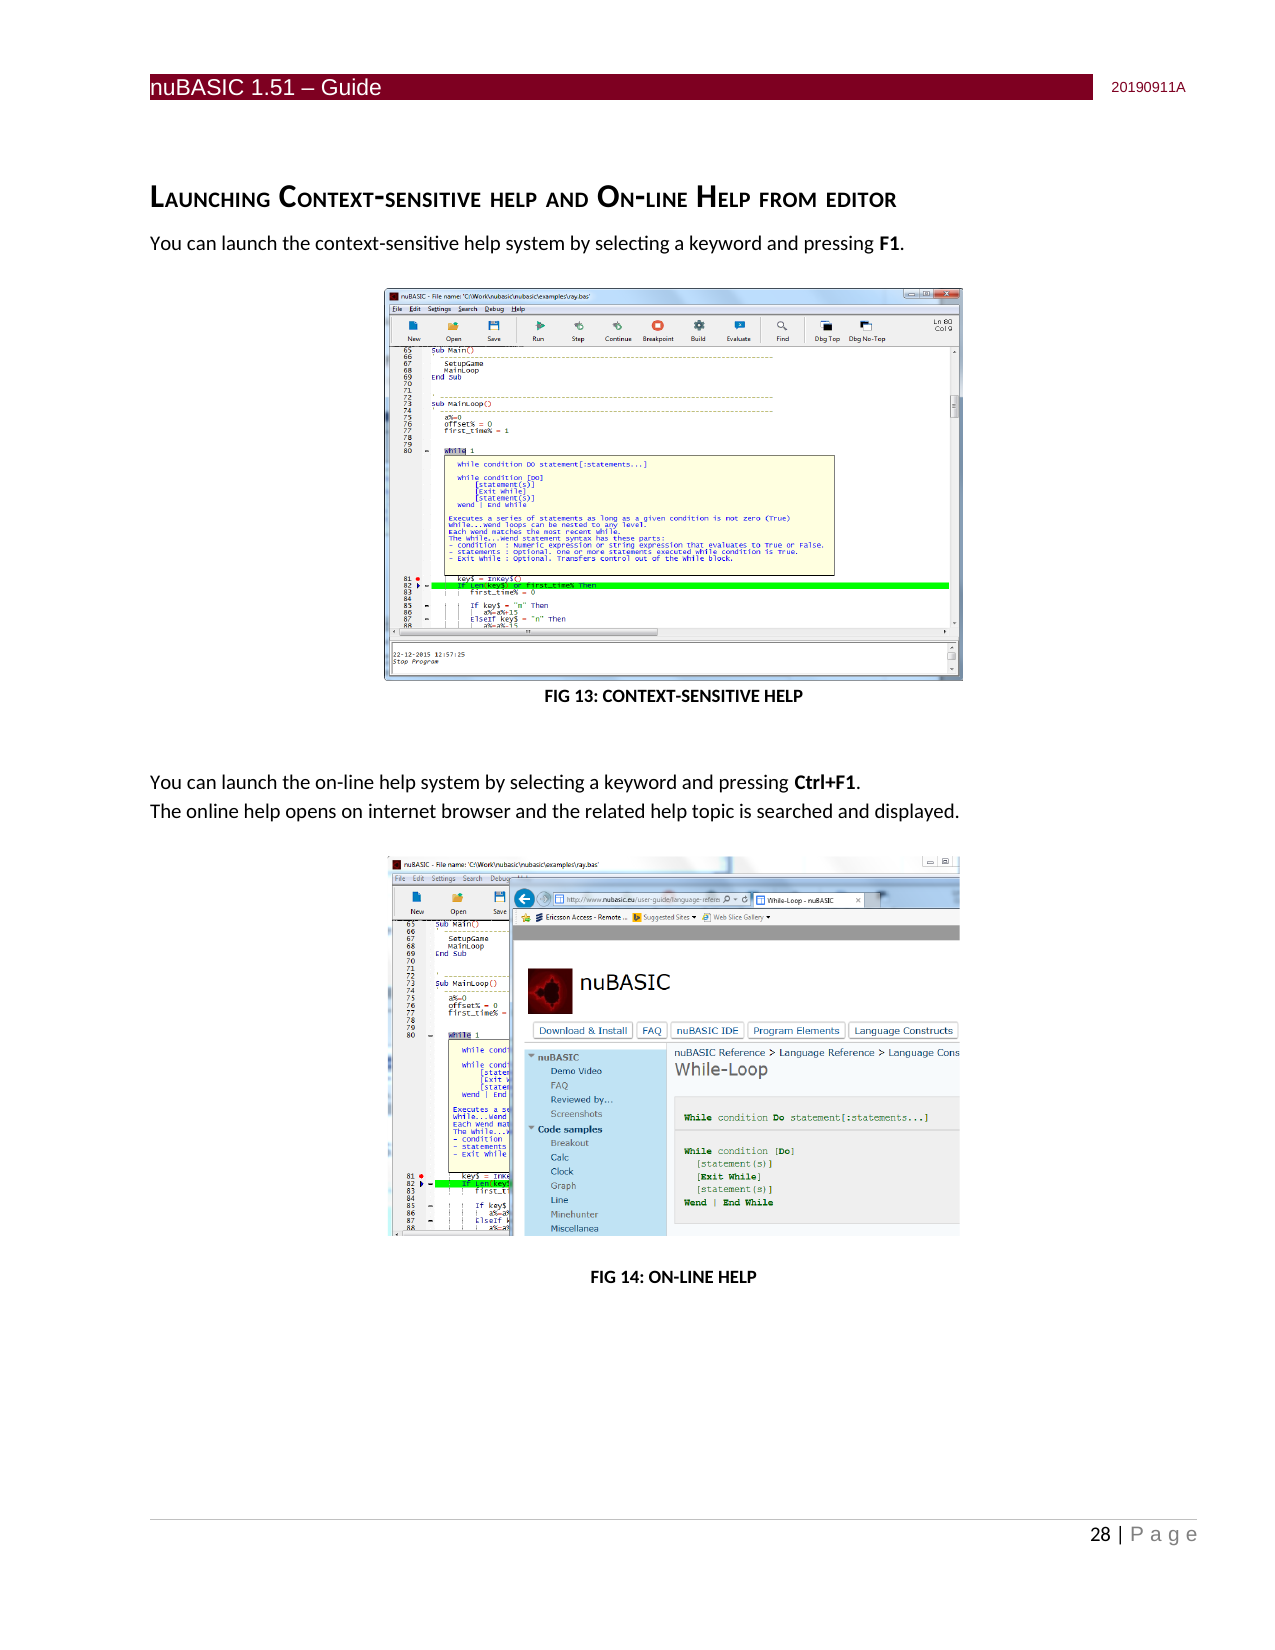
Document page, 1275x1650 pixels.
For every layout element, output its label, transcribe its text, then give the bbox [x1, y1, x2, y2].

text The online help opens on internet browser and the related help topic is searched and displayed. [150, 798, 1197, 824]
text Fig 13: context-sensitive help [285, 681, 1062, 707]
subtitle Launching Context-sensitive help and On-line Help from editor [150, 175, 1197, 216]
picture [384, 288, 963, 681]
text You can launch the context-sensitive help system by selecting a keyword and pressing F1. [150, 230, 1197, 256]
text You can launch the on-line help system by selecting a keyword and pressing Ctrl+F1. [150, 769, 1197, 794]
text Fig 14: ON-LINE HELP [239, 1265, 1108, 1288]
